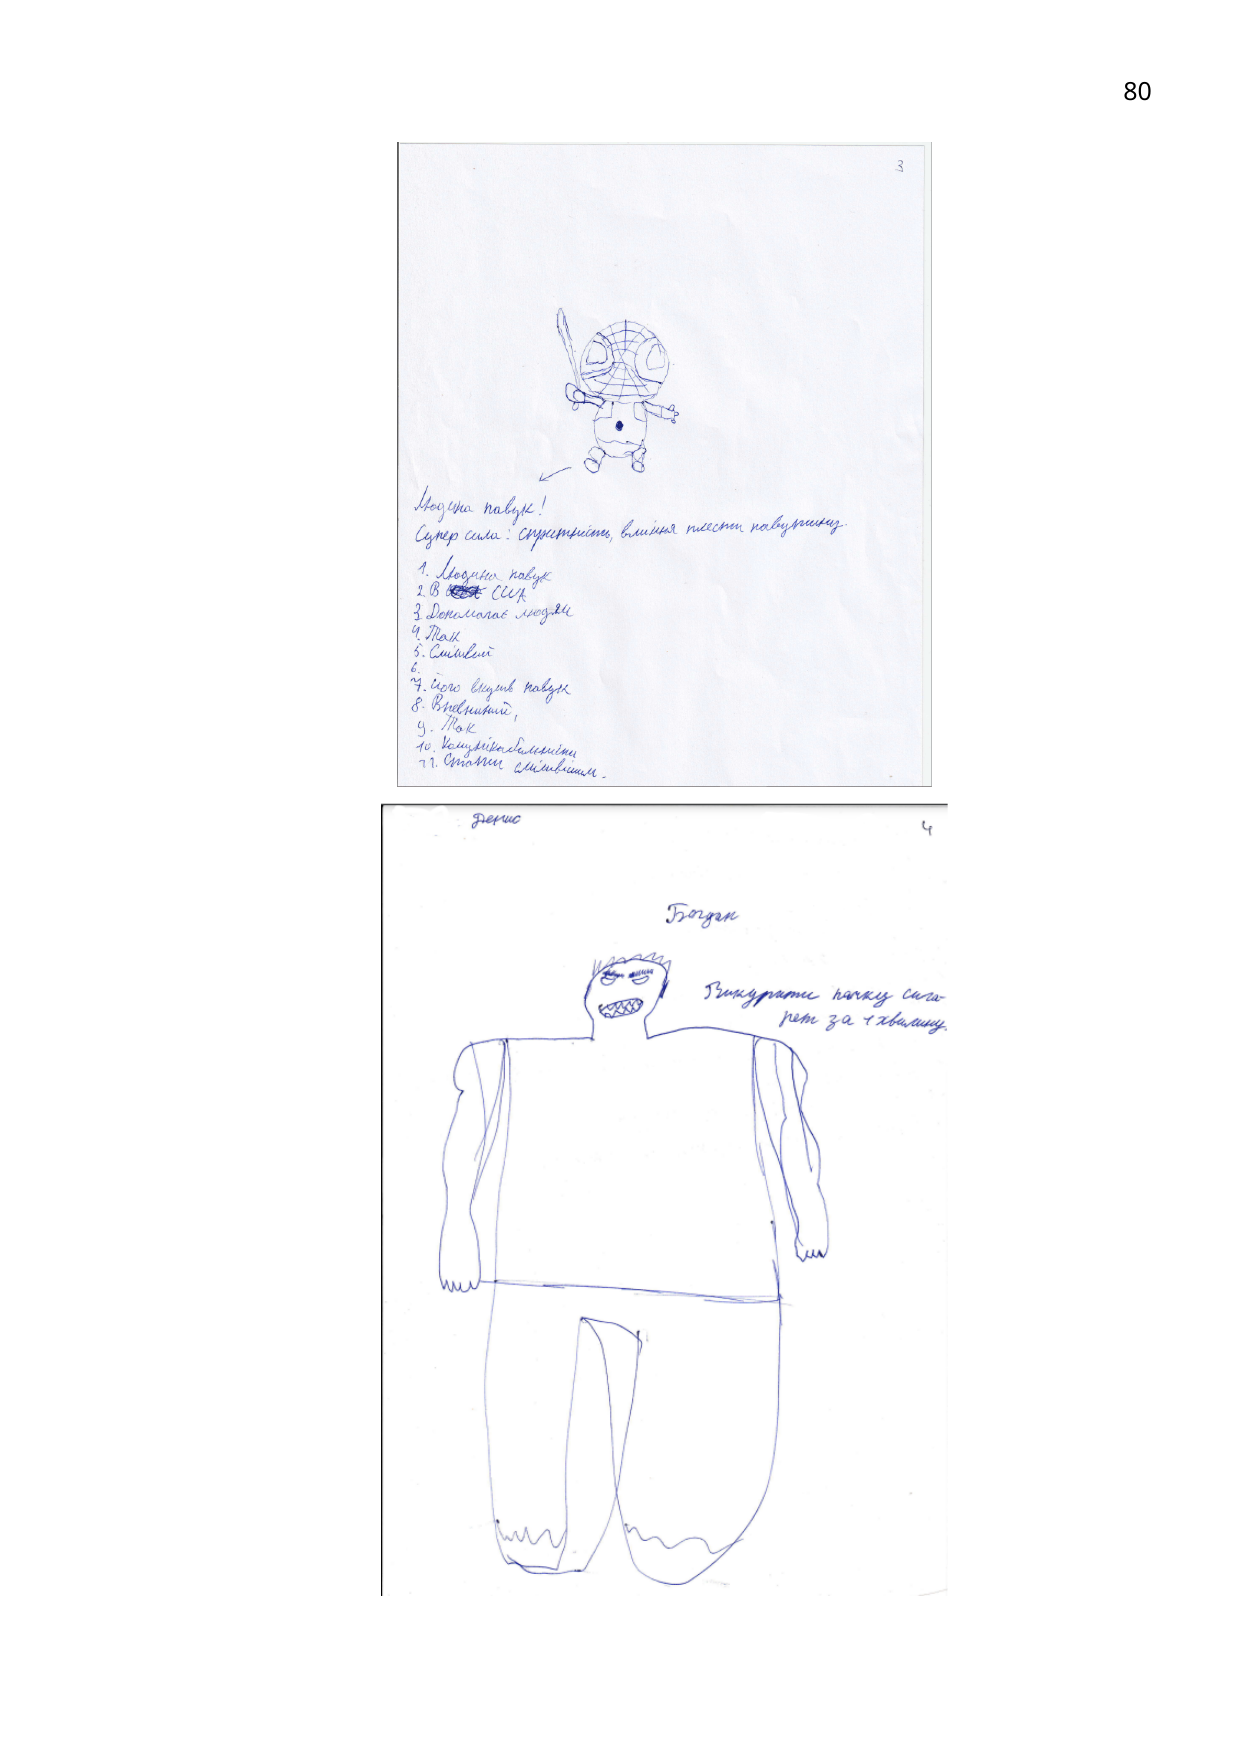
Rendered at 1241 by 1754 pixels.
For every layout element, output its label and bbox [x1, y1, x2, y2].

picture [397, 142, 932, 787]
picture [381, 803, 948, 1596]
